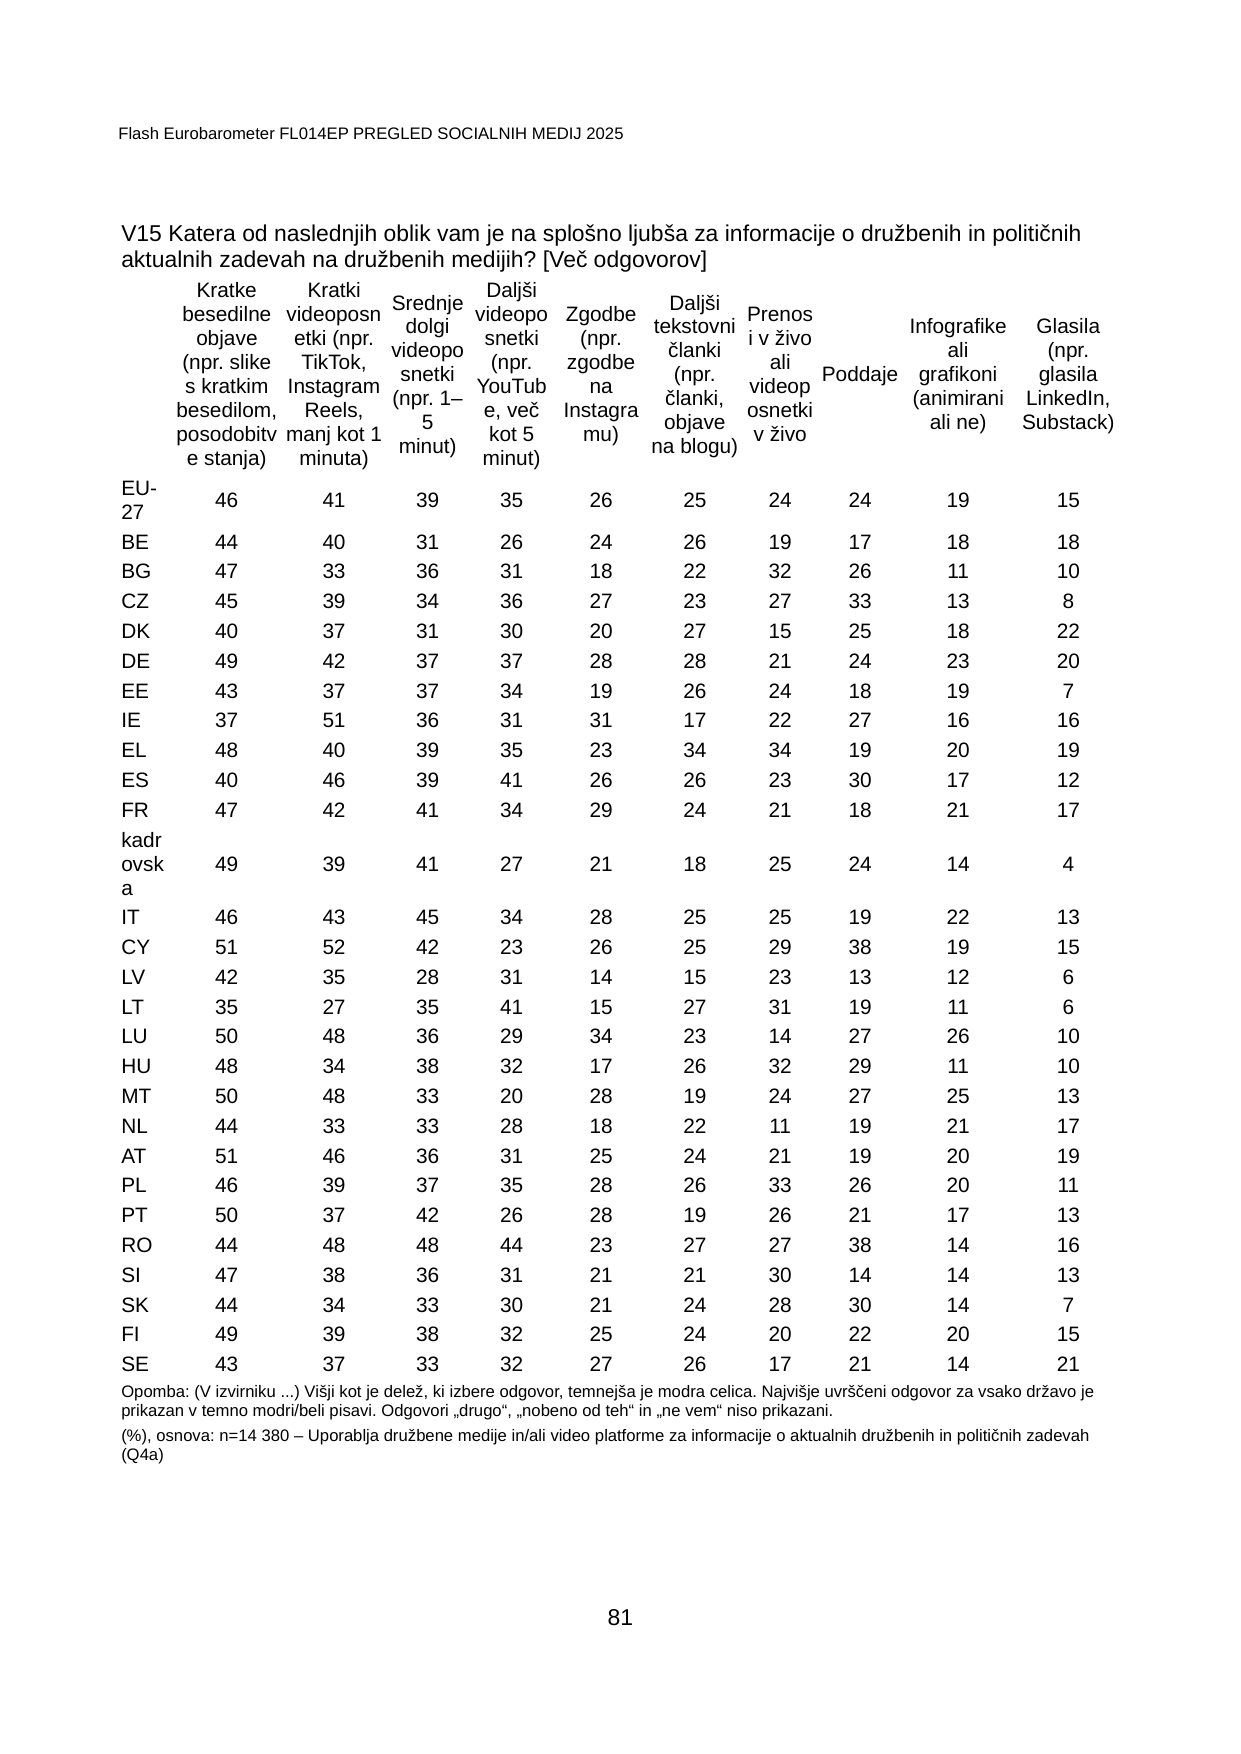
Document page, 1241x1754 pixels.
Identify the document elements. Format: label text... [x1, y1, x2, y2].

table_cell 28 [555, 902, 647, 932]
table_cell SI [118, 1260, 172, 1289]
table_cell RO [118, 1230, 172, 1260]
table_cell 44 [468, 1230, 555, 1260]
table_cell 35 [281, 962, 387, 992]
table_cell 6 [1013, 992, 1123, 1021]
table_cell 46 [281, 1141, 387, 1170]
table_cell 30 [743, 1260, 817, 1289]
table_cell Opomba: (V izvirniku ...) Višji kot je delež, ki izbere odgovor, temnejša je modra celica. Najvišje uvrščeni odgovor za vsako državo je prikazan v temno modri/beli pisavi. Odgovori „drugo“, „nobeno od teh“ in „ne vem“ niso prikazani. [118, 1379, 1123, 1423]
table_cell 31 [468, 556, 555, 586]
table_cell 15 [647, 962, 742, 992]
table_cell 33 [281, 1111, 387, 1141]
table_cell 51 [173, 1141, 281, 1170]
table_cell 20 [555, 616, 647, 646]
table_cell LV [118, 962, 172, 992]
table_cell 20 [903, 1319, 1013, 1349]
table_cell 14 [903, 1349, 1013, 1379]
table_cell 17 [555, 1051, 647, 1081]
table_cell 41 [281, 473, 387, 527]
table_cell 37 [281, 676, 387, 705]
table_cell 19 [903, 473, 1013, 527]
table_cell 18 [903, 616, 1013, 646]
table_cell 19 [555, 676, 647, 705]
table_cell 36 [387, 1260, 468, 1289]
table_cell 37 [281, 1200, 387, 1230]
table_cell 29 [743, 932, 817, 962]
table_cell 11 [903, 556, 1013, 586]
table_cell 31 [555, 705, 647, 735]
table_cell 8 [1013, 586, 1123, 616]
table_cell 11 [743, 1111, 817, 1141]
table_cell 13 [1013, 1081, 1123, 1111]
table_cell 19 [743, 527, 817, 556]
table_cell 19 [903, 932, 1013, 962]
table_cell 19 [817, 1141, 902, 1170]
table_cell 21 [903, 795, 1013, 824]
table_cell 39 [281, 586, 387, 616]
table_cell 27 [647, 616, 742, 646]
table_cell LU [118, 1021, 172, 1051]
table_cell 27 [555, 1349, 647, 1379]
table_cell 25 [555, 1319, 647, 1349]
table_cell 33 [387, 1081, 468, 1111]
table_cell 39 [281, 825, 387, 902]
table_cell 24 [647, 1290, 742, 1319]
table_cell 51 [281, 705, 387, 735]
table_cell 48 [281, 1081, 387, 1111]
table_cell 7 [1013, 676, 1123, 705]
table_cell 13 [903, 586, 1013, 616]
table_cell 34 [281, 1051, 387, 1081]
table_cell 39 [281, 1170, 387, 1200]
table_cell 25 [647, 473, 742, 527]
table_cell 31 [387, 527, 468, 556]
table_cell 19 [903, 676, 1013, 705]
table_cell 45 [173, 586, 281, 616]
table_cell 46 [173, 902, 281, 932]
table_cell 32 [468, 1319, 555, 1349]
table_cell 24 [743, 1081, 817, 1111]
table_cell 32 [468, 1349, 555, 1379]
table_cell 24 [647, 1319, 742, 1349]
table_cell Prenosi v živo ali videoposnetki v živo [743, 275, 817, 473]
table_cell 15 [1013, 1319, 1123, 1349]
table_cell 30 [468, 616, 555, 646]
table_cell 21 [743, 1141, 817, 1170]
table_cell 26 [468, 1200, 555, 1230]
table_cell 18 [1013, 527, 1123, 556]
table_cell 33 [743, 1170, 817, 1200]
table_cell 33 [387, 1349, 468, 1379]
table_cell 49 [173, 646, 281, 676]
table_cell 25 [817, 616, 902, 646]
table_cell Zgodbe (npr. zgodbe na Instagramu) [555, 275, 647, 473]
table_cell 14 [903, 1230, 1013, 1260]
table_cell 22 [903, 902, 1013, 932]
table_cell 42 [387, 932, 468, 962]
table_cell 21 [555, 1290, 647, 1319]
table_cell AT [118, 1141, 172, 1170]
table_cell 43 [173, 1349, 281, 1379]
table_header V15 Katera od naslednjih oblik vam je na splošno ljubša za informacije o družbenih in političnih aktualnih zadevah na družbenih medijih? [Več odgovorov] [118, 217, 1123, 275]
table_cell Infografike ali grafikoni (animirani ali ne) [903, 275, 1013, 473]
table_cell 23 [647, 1021, 742, 1051]
table_cell 19 [817, 1111, 902, 1141]
table_cell 32 [743, 1051, 817, 1081]
table_cell 21 [743, 795, 817, 824]
table_cell 37 [281, 616, 387, 646]
table_cell (%), osnova: n=14 380 – Uporablja družbene medije in/ali video platforme za informacije o aktualnih družbenih in političnih zadevah (Q4a) [118, 1423, 1123, 1467]
table_cell 47 [173, 1260, 281, 1289]
table_cell 27 [647, 1230, 742, 1260]
table_cell 16 [1013, 705, 1123, 735]
table_cell 11 [903, 1051, 1013, 1081]
table_cell 41 [468, 765, 555, 795]
table_cell 33 [281, 556, 387, 586]
table_cell 13 [1013, 902, 1123, 932]
table_cell 15 [1013, 473, 1123, 527]
table_cell 37 [173, 705, 281, 735]
table_cell 38 [817, 932, 902, 962]
table_cell 26 [903, 1021, 1013, 1051]
table_cell 32 [743, 556, 817, 586]
table_cell 31 [468, 962, 555, 992]
table_cell [118, 275, 172, 473]
table_cell 27 [647, 992, 742, 1021]
table_cell 50 [173, 1021, 281, 1051]
table_cell 25 [647, 932, 742, 962]
table_cell 11 [1013, 1170, 1123, 1200]
table_cell 33 [817, 586, 902, 616]
table_cell 42 [387, 1200, 468, 1230]
table_cell 45 [387, 902, 468, 932]
table_cell 35 [468, 1170, 555, 1200]
table_cell 20 [903, 735, 1013, 765]
table_cell 14 [903, 1290, 1013, 1319]
table_cell 28 [555, 1200, 647, 1230]
table_cell IT [118, 902, 172, 932]
table_cell 49 [173, 825, 281, 902]
table_cell 25 [555, 1141, 647, 1170]
table_cell 40 [173, 765, 281, 795]
table_cell 18 [903, 527, 1013, 556]
table_cell 27 [817, 1021, 902, 1051]
table_cell 20 [903, 1141, 1013, 1170]
table_cell 4 [1013, 825, 1123, 902]
table_cell 30 [817, 1290, 902, 1319]
table_cell 40 [281, 527, 387, 556]
table_cell 17 [1013, 795, 1123, 824]
table_cell NL [118, 1111, 172, 1141]
table_cell BG [118, 556, 172, 586]
table_cell 31 [468, 1260, 555, 1289]
table_cell 32 [468, 1051, 555, 1081]
table_cell 46 [281, 765, 387, 795]
table_cell 26 [468, 527, 555, 556]
table_cell 50 [173, 1200, 281, 1230]
table_cell 14 [817, 1260, 902, 1289]
table_cell 21 [1013, 1349, 1123, 1379]
table_cell 20 [743, 1319, 817, 1349]
table_cell 36 [387, 705, 468, 735]
table_cell 14 [903, 825, 1013, 902]
table_cell 19 [647, 1200, 742, 1230]
table_cell 19 [817, 902, 902, 932]
table_cell 25 [903, 1081, 1013, 1111]
table_cell 27 [743, 586, 817, 616]
table_cell 22 [647, 556, 742, 586]
table_cell 18 [555, 1111, 647, 1141]
table_cell kadrovska [118, 825, 172, 902]
table_cell 10 [1013, 556, 1123, 586]
table_cell 27 [817, 705, 902, 735]
table_cell 17 [743, 1349, 817, 1379]
table_cell 44 [173, 1290, 281, 1319]
table_cell 20 [1013, 646, 1123, 676]
table_cell 28 [387, 962, 468, 992]
table_cell Glasila (npr. glasila LinkedIn, Substack) [1013, 275, 1123, 473]
table_cell 52 [281, 932, 387, 962]
table_cell 48 [173, 1051, 281, 1081]
table_cell 35 [468, 473, 555, 527]
table_cell 47 [173, 795, 281, 824]
table_cell 31 [468, 1141, 555, 1170]
table_cell 28 [555, 1170, 647, 1200]
table_cell 38 [281, 1260, 387, 1289]
table_cell 24 [647, 1141, 742, 1170]
table_cell 27 [817, 1081, 902, 1111]
table_cell 48 [387, 1230, 468, 1260]
table_cell 27 [555, 586, 647, 616]
table_cell Kratke besedilne objave (npr. slike s kratkim besedilom, posodobitve stanja) [173, 275, 281, 473]
table_cell 14 [743, 1021, 817, 1051]
table_cell 7 [1013, 1290, 1123, 1319]
table_cell 24 [817, 646, 902, 676]
table_cell 20 [903, 1170, 1013, 1200]
table_cell 29 [555, 795, 647, 824]
table_cell 34 [647, 735, 742, 765]
table_cell 14 [903, 1260, 1013, 1289]
table_cell CZ [118, 586, 172, 616]
table_cell 34 [468, 676, 555, 705]
table_cell IE [118, 705, 172, 735]
table_cell Kratki videoposnetki (npr. TikTok, Instagram Reels, manj kot 1 minuta) [281, 275, 387, 473]
table_cell 25 [743, 825, 817, 902]
table_cell 6 [1013, 962, 1123, 992]
table_cell 23 [468, 932, 555, 962]
table_cell 12 [903, 962, 1013, 992]
table_cell 41 [387, 795, 468, 824]
table_cell 17 [647, 705, 742, 735]
table_cell Daljši tekstovni članki (npr. članki, objave na blogu) [647, 275, 742, 473]
table_cell 17 [903, 765, 1013, 795]
table_cell SE [118, 1349, 172, 1379]
table_cell 48 [281, 1021, 387, 1051]
table_cell 18 [555, 556, 647, 586]
table_cell 24 [743, 473, 817, 527]
table_cell 34 [387, 586, 468, 616]
table_cell 28 [647, 646, 742, 676]
table_cell 19 [817, 992, 902, 1021]
table_cell 29 [817, 1051, 902, 1081]
table_cell 21 [817, 1349, 902, 1379]
table_cell 13 [1013, 1260, 1123, 1289]
table_cell 13 [817, 962, 902, 992]
table_cell FR [118, 795, 172, 824]
table_cell 42 [281, 795, 387, 824]
table_cell 26 [647, 527, 742, 556]
table_cell 28 [555, 646, 647, 676]
table_cell 37 [468, 646, 555, 676]
table_cell 26 [647, 1349, 742, 1379]
table_cell 27 [743, 1230, 817, 1260]
table_cell 22 [817, 1319, 902, 1349]
table_cell 23 [647, 586, 742, 616]
table_cell 50 [173, 1081, 281, 1111]
table_cell 49 [173, 1319, 281, 1349]
table_cell 47 [173, 556, 281, 586]
table_cell 33 [387, 1290, 468, 1319]
table_cell 23 [903, 646, 1013, 676]
table_cell 26 [647, 765, 742, 795]
table_cell 38 [387, 1051, 468, 1081]
table_cell 27 [468, 825, 555, 902]
table_cell 51 [173, 932, 281, 962]
table_cell LT [118, 992, 172, 1021]
table_cell 28 [468, 1111, 555, 1141]
table_cell Poddaje [817, 275, 902, 473]
table_cell 35 [468, 735, 555, 765]
table_cell 10 [1013, 1021, 1123, 1051]
table_cell 15 [743, 616, 817, 646]
table_cell 27 [281, 992, 387, 1021]
table_cell 11 [903, 992, 1013, 1021]
table_cell 36 [468, 586, 555, 616]
table_cell 44 [173, 1111, 281, 1141]
table_cell 23 [743, 765, 817, 795]
table_cell SK [118, 1290, 172, 1319]
table_cell 15 [555, 992, 647, 1021]
table_cell 46 [173, 473, 281, 527]
table_cell 20 [468, 1081, 555, 1111]
table_cell 41 [387, 825, 468, 902]
table_cell 36 [387, 1021, 468, 1051]
table_cell 26 [647, 676, 742, 705]
table_cell 35 [387, 992, 468, 1021]
table_cell 37 [387, 676, 468, 705]
table_cell 38 [817, 1230, 902, 1260]
table_cell 26 [555, 765, 647, 795]
table_cell 28 [743, 1290, 817, 1319]
table_cell ES [118, 765, 172, 795]
table_cell 24 [743, 676, 817, 705]
table_cell 44 [173, 1230, 281, 1260]
table_cell 23 [555, 1230, 647, 1260]
table_cell 39 [387, 735, 468, 765]
table_cell 37 [387, 1170, 468, 1200]
table_cell 34 [743, 735, 817, 765]
table_cell 21 [817, 1200, 902, 1230]
table_cell CY [118, 932, 172, 962]
table_cell 14 [555, 962, 647, 992]
table_cell 21 [555, 1260, 647, 1289]
table_cell 44 [173, 527, 281, 556]
table_cell 24 [555, 527, 647, 556]
table_cell DE [118, 646, 172, 676]
table_cell 34 [468, 902, 555, 932]
table_cell 30 [817, 765, 902, 795]
table_cell 17 [817, 527, 902, 556]
table_cell 21 [555, 825, 647, 902]
table_cell 24 [647, 795, 742, 824]
table_cell FI [118, 1319, 172, 1349]
table_cell 31 [468, 705, 555, 735]
table_cell BE [118, 527, 172, 556]
table_cell 21 [903, 1111, 1013, 1141]
table_cell 16 [1013, 1230, 1123, 1260]
table_cell EE [118, 676, 172, 705]
table_cell PL [118, 1170, 172, 1200]
table_cell 23 [555, 735, 647, 765]
table_cell 19 [817, 735, 902, 765]
table_cell 39 [387, 765, 468, 795]
table_cell 24 [817, 473, 902, 527]
table_cell 25 [743, 902, 817, 932]
table_cell 35 [173, 992, 281, 1021]
table_cell 39 [281, 1319, 387, 1349]
table_cell 36 [387, 1141, 468, 1170]
table_cell 17 [903, 1200, 1013, 1230]
table_cell 26 [555, 473, 647, 527]
table_cell 34 [468, 795, 555, 824]
table_cell 22 [743, 705, 817, 735]
table_cell 13 [1013, 1200, 1123, 1230]
table_cell 34 [555, 1021, 647, 1051]
table_cell 39 [387, 473, 468, 527]
table_cell 41 [468, 992, 555, 1021]
table_cell 24 [817, 825, 902, 902]
table_cell PT [118, 1200, 172, 1230]
table_cell 42 [173, 962, 281, 992]
table_cell 23 [743, 962, 817, 992]
table_cell 26 [743, 1200, 817, 1230]
table_cell 42 [281, 646, 387, 676]
table_cell 26 [817, 1170, 902, 1200]
table_cell 28 [555, 1081, 647, 1111]
table_cell HU [118, 1051, 172, 1081]
table_cell 10 [1013, 1051, 1123, 1081]
table_cell 17 [1013, 1111, 1123, 1141]
table_cell 21 [743, 646, 817, 676]
table_cell 16 [903, 705, 1013, 735]
table_cell EU-27 [118, 473, 172, 527]
table_cell 26 [817, 556, 902, 586]
table_cell 40 [173, 616, 281, 646]
table_cell 21 [647, 1260, 742, 1289]
table_cell 37 [281, 1349, 387, 1379]
table_cell 26 [647, 1051, 742, 1081]
table_cell Daljši videoposnetki (npr. YouTube, več kot 5 minut) [468, 275, 555, 473]
table_cell 48 [173, 735, 281, 765]
table_cell 12 [1013, 765, 1123, 795]
table_cell Srednje dolgi videoposnetki (npr. 1–5 minut) [387, 275, 468, 473]
table_cell 15 [1013, 932, 1123, 962]
table_cell 26 [555, 932, 647, 962]
table_cell 36 [387, 556, 468, 586]
table_cell 18 [817, 676, 902, 705]
table_cell 48 [281, 1230, 387, 1260]
table_cell 22 [647, 1111, 742, 1141]
table_cell 34 [281, 1290, 387, 1319]
table_cell 29 [468, 1021, 555, 1051]
table_cell 18 [817, 795, 902, 824]
table_cell 43 [173, 676, 281, 705]
table_cell 40 [281, 735, 387, 765]
table_cell 18 [647, 825, 742, 902]
table_cell 19 [647, 1081, 742, 1111]
table_cell 22 [1013, 616, 1123, 646]
table_cell 19 [1013, 735, 1123, 765]
table_cell EL [118, 735, 172, 765]
table_cell 31 [387, 616, 468, 646]
table_cell 19 [1013, 1141, 1123, 1170]
table_cell 43 [281, 902, 387, 932]
table_cell 46 [173, 1170, 281, 1200]
table_cell 31 [743, 992, 817, 1021]
table_cell 38 [387, 1319, 468, 1349]
table_cell 37 [387, 646, 468, 676]
table_cell 26 [647, 1170, 742, 1200]
table_cell DK [118, 616, 172, 646]
table_cell 30 [468, 1290, 555, 1319]
table_cell 33 [387, 1111, 468, 1141]
table_cell MT [118, 1081, 172, 1111]
table_cell 25 [647, 902, 742, 932]
